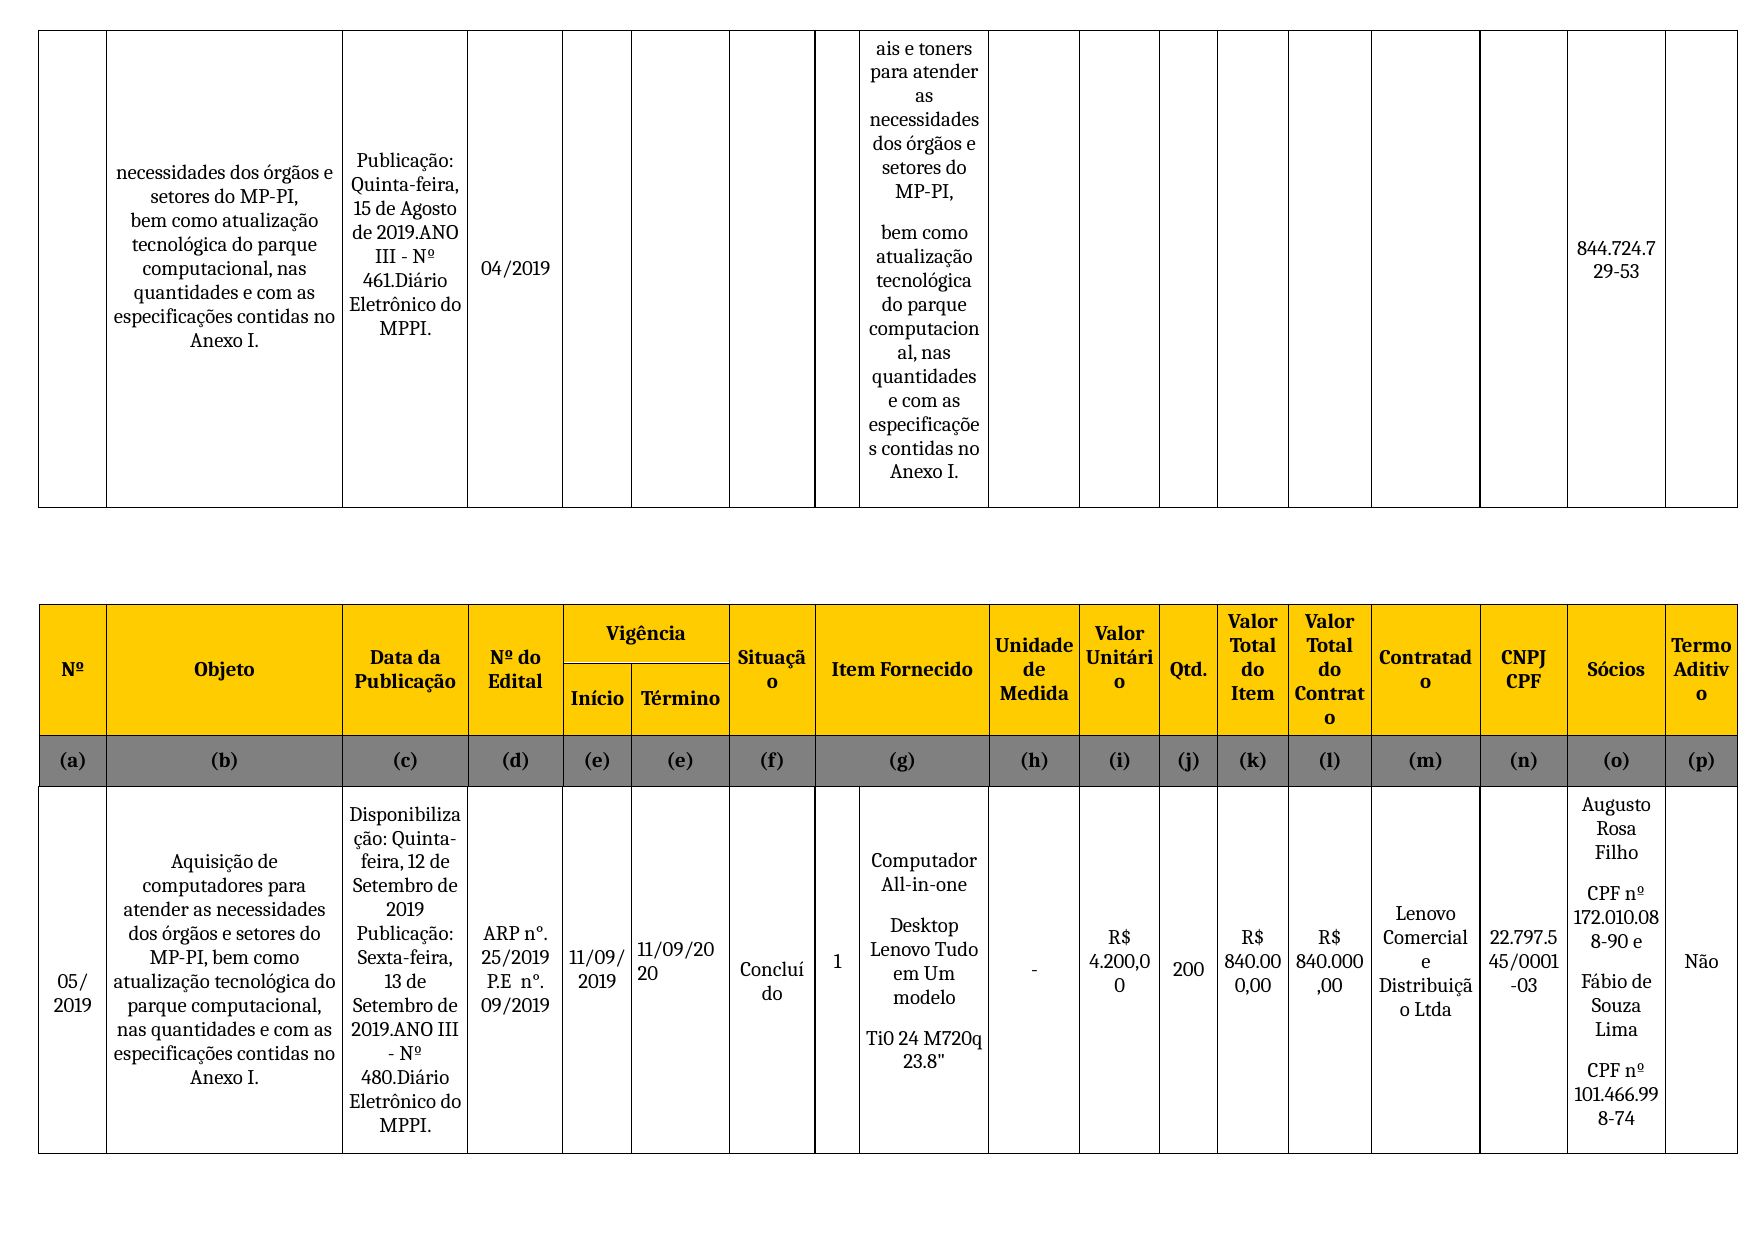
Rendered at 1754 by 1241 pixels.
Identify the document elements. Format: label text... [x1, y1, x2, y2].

table_cell - [1218, 31, 1288, 507]
table_header Data da Publicação [343, 605, 468, 735]
table_cell [1372, 31, 1479, 507]
table_cell - [1080, 31, 1159, 507]
table_cell Não [1666, 787, 1737, 1153]
table_cell 11/09/2020 [632, 787, 729, 1153]
table_cell ais e toners para atender as necessidades dos órgãos e setores do MP-PI, bem como atualização tecnológica do parque computacional, nas quantidades e com as especificações contidas no Anexo I. [860, 31, 988, 507]
table_header Termo Aditivo [1666, 605, 1737, 735]
table_cell [1289, 31, 1371, 507]
table_header Item Fornecido [816, 605, 989, 735]
table_cell (i) [1080, 736, 1159, 786]
table_cell (h) [990, 736, 1079, 786]
table_cell [1666, 31, 1737, 507]
table_cell Lenovo Comercial e Distribuição Ltda [1372, 787, 1479, 1153]
table_cell (e) [632, 736, 729, 786]
table_cell R$ 4.200,00 [1080, 787, 1159, 1153]
table_cell R$ 840.000,00 [1218, 787, 1288, 1153]
table_header Qtd. [1160, 605, 1217, 735]
table_cell necessidades dos órgãos e setores do MP-PI, bem como atualização tecnológica do parque computacional, nas quantidades e com as especificações contidas no Anexo I. [107, 31, 342, 507]
table_cell Publicação: Quinta-feira, 15 de Agosto de 2019.ANO III - Nº 461.Diário Eletrônico do MPPI. [343, 31, 467, 507]
table_header Nº do Edital [469, 605, 563, 735]
table_cell [632, 31, 729, 507]
table_cell 1 [816, 787, 859, 1153]
table_header Valor Unitário [1080, 605, 1159, 735]
table_cell (e) [564, 736, 631, 786]
table_cell - [989, 787, 1079, 1153]
table_cell [816, 31, 859, 507]
table_header Contratado [1372, 605, 1480, 735]
table_cell (c) [343, 736, 468, 786]
table_cell Disponibilização: Quinta-feira, 12 de Setembro de 2019 Publicação: Sexta-feira, 13 de Setembro de 2019.ANO III - Nº 480.Diário Eletrônico do MPPI. [343, 787, 467, 1153]
table_cell (m) [1372, 736, 1480, 786]
table_cell R$ 840.000,00 [1289, 787, 1371, 1153]
table_cell - [1160, 31, 1217, 507]
table_cell (g) [816, 736, 989, 786]
table_cell (l) [1289, 736, 1371, 786]
table_cell (b) [107, 736, 342, 786]
table_cell 22.797.545/0001-03 [1481, 787, 1567, 1153]
table_cell 200 [1160, 787, 1217, 1153]
table_header Situação [730, 605, 815, 735]
table_cell - [989, 31, 1079, 507]
table_header Vigência [564, 605, 729, 662]
table_cell (n) [1481, 736, 1567, 786]
table_header Valor Total do Item [1218, 605, 1288, 735]
table_cell 844.724.729-53 [1568, 31, 1665, 507]
table_cell Aquisição de computadores para atender as necessidades dos órgãos e setores do MP-PI, bem como atualização tecnológica do parque computacional, nas quantidades e com as especificações contidas no Anexo I. [107, 787, 342, 1153]
table_cell Augusto Rosa Filho CPF nº 172.010.088-90 e Fábio de Souza Lima CPF nº 101.466.998-74 [1568, 787, 1665, 1153]
table_cell (d) [469, 736, 563, 786]
table_cell (p) [1666, 736, 1737, 786]
table_cell (j) [1160, 736, 1217, 786]
table_header Nº [40, 605, 106, 735]
table_cell [39, 31, 106, 507]
table_cell (f) [730, 736, 815, 786]
table_cell [730, 31, 814, 507]
table_cell Início [564, 664, 631, 735]
table_cell (a) [40, 736, 106, 786]
table_cell ARP n°. 25/2019 P.E n°. 09/2019 [468, 787, 562, 1153]
table_cell [563, 31, 631, 507]
table_header Objeto [107, 605, 342, 735]
table_cell 05/ 2019 [39, 787, 106, 1153]
table_cell [1481, 31, 1567, 507]
table_cell Término [632, 664, 729, 735]
table_cell Computador All-in-one Desktop Lenovo Tudo em Um modelo Ti0 24 M720q 23.8" [860, 787, 988, 1153]
table_header Unidade de Medida [990, 605, 1079, 735]
table_cell (k) [1218, 736, 1288, 786]
table_header Sócios [1568, 605, 1665, 735]
table_header CNPJ CPF [1481, 605, 1567, 735]
table_cell (o) [1568, 736, 1665, 786]
table_header Valor Total do Contrato [1289, 605, 1371, 735]
table_cell 11/09/2019 [563, 787, 631, 1153]
table_cell Concluído [730, 787, 814, 1153]
table_cell 04/2019 [468, 31, 562, 507]
